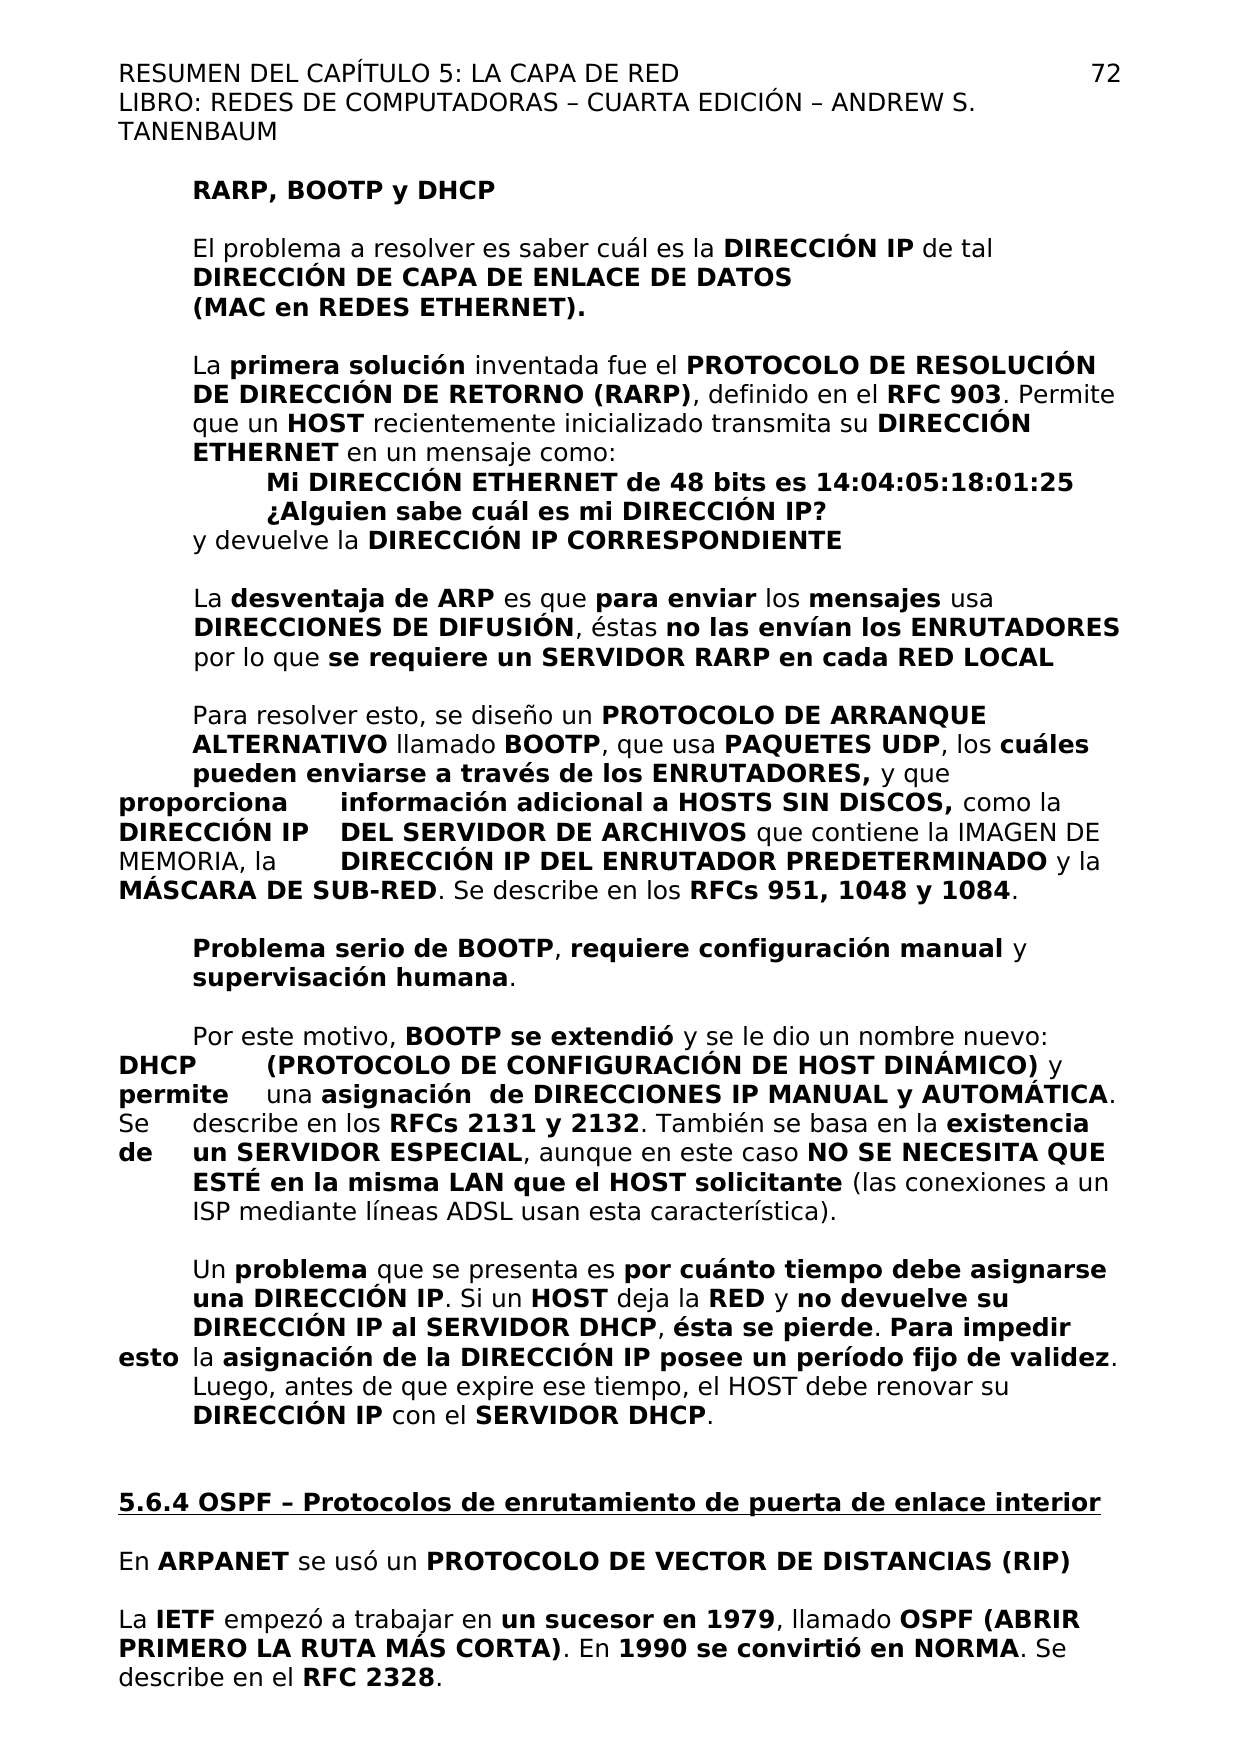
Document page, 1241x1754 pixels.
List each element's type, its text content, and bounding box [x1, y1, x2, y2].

text 5.6.4 OSPF – Protocolos de enrutamiento de puerta de enlace interior [118, 1488, 1122, 1518]
text El problema a resolver es saber cuál es la DIRECCIÓN IP de tal DIRECCIÓN DE CAPA DE ENLACE DE DATOS [118, 234, 1122, 293]
text Un problema que se presenta es por cuánto tiempo debe asignarse una DIRECCIÓN IP. Si un HOST deja la RED y no devuelve su DIRECCIÓN IP al SERVIDOR DHCP, ésta se pierde. Para impedir esto la asignación de la DIRECCIÓN IP posee un período fijo de validez. Luego, antes de que expire ese tiempo, el HOST debe renovar su DIRECCIÓN IP con el SERVIDOR DHCP. [118, 1255, 1122, 1430]
text ¿Alguien sabe cuál es mi DIRECCIÓN IP? [118, 497, 1122, 526]
text La primera solución inventada fue el PROTOCOLO DE RESOLUCIÓN DE DIRECCIÓN DE RETORNO (RARP), definido en el RFC 903. Permite que un HOST recientemente inicializado transmita su DIRECCIÓN ETHERNET en un mensaje como: [118, 351, 1122, 468]
text (MAC en REDES ETHERNET). [118, 293, 1122, 322]
list La desventaja de ARP es que para enviar los mensajes usa DIRECCIONES DE DIFUSIÓN, éstas no las envían los ENRUTADORES por lo que se requiere un SERVIDOR RARP en cada RED LOCAL [156, 584, 1122, 672]
text En ARPANET se usó un PROTOCOLO DE VECTOR DE DISTANCIAS (RIP) [118, 1547, 1122, 1576]
text RARP, BOOTP y DHCP [118, 176, 1122, 205]
text Para resolver esto, se diseño un PROTOCOLO DE ARRANQUE ALTERNATIVO llamado BOOTP, que usa PAQUETES UDP, los cuáles pueden enviarse a través de los ENRUTADORES, y que proporciona información adicional a HOSTS SIN DISCOS, como la DIRECCIÓN IP DEL SERVIDOR DE ARCHIVOS que contiene la IMAGEN DE MEMORIA, la DIRECCIÓN IP DEL ENRUTADOR PREDETERMINADO y la MÁSCARA DE SUB-RED. Se describe en los RFCs 951, 1048 y 1084. [118, 701, 1122, 905]
text Por este motivo, BOOTP se extendió y se le dio un nombre nuevo: DHCP (PROTOCOLO DE CONFIGURACIÓN DE HOST DINÁMICO) y permite una asignación de DIRECCIONES IP MANUAL y AUTOMÁTICA. Se describe en los RFCs 2131 y 2132. También se basa en la existencia de un SERVIDOR ESPECIAL, aunque en este caso NO SE NECESITA QUE ESTÉ en la misma LAN que el HOST solicitante (las conexiones a un ISP mediante líneas ADSL usan esta característica). [118, 1022, 1122, 1226]
text La IETF empezó a trabajar en un sucesor en 1979, llamado OSPF (ABRIR PRIMERO LA RUTA MÁS CORTA). En 1990 se convirtió en NORMA. Se describe en el RFC 2328. [118, 1605, 1122, 1693]
text y devuelve la DIRECCIÓN IP CORRESPONDIENTE [118, 526, 1122, 555]
text Problema serio de BOOTP, requiere configuración manual y supervisación humana. [118, 934, 1122, 993]
text Mi DIRECCIÓN ETHERNET de 48 bits es 14:04:05:18:01:25 [118, 468, 1122, 497]
